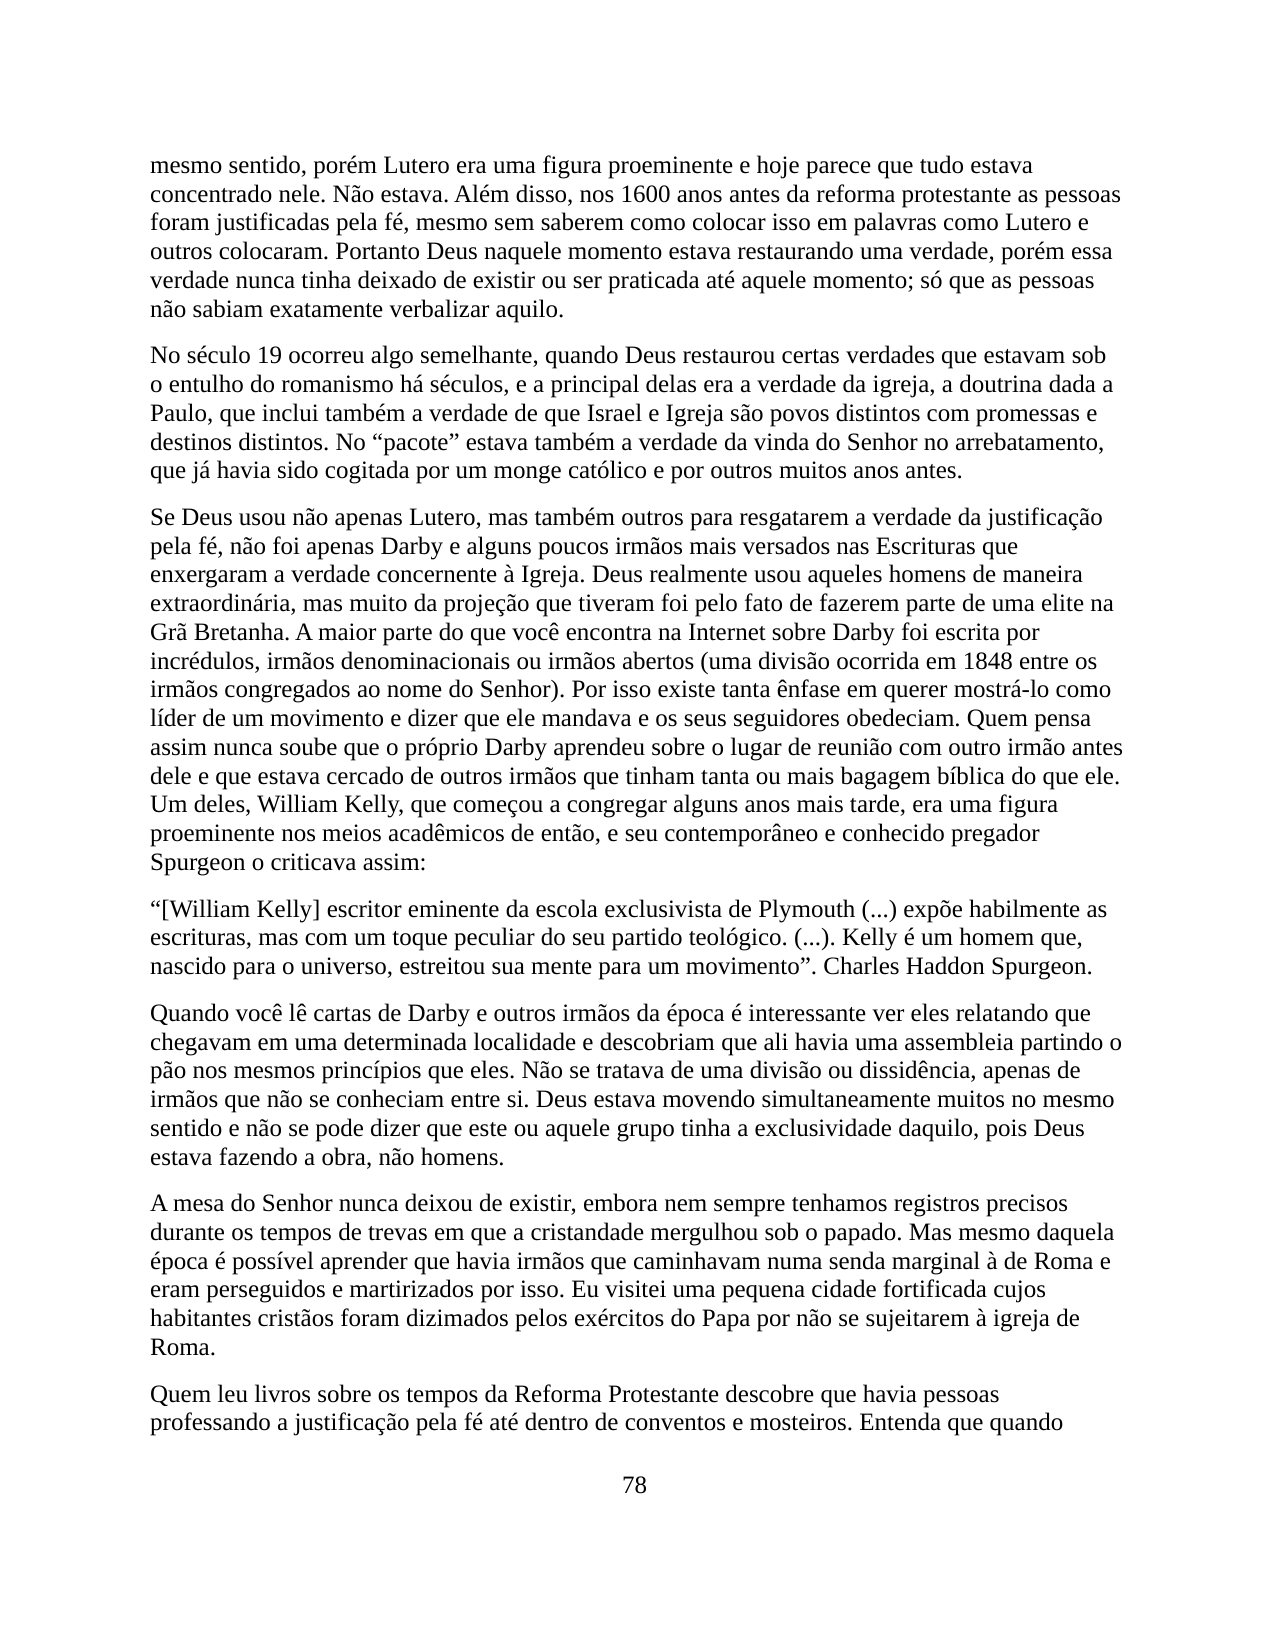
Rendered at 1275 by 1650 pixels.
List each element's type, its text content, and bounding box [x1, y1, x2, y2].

text No século 19 ocorreu algo semelhante, quando Deus restaurou certas verdades que estavam sob o entulho do romanismo há séculos, e a principal delas era a verdade da igreja, a doutrina dada a Paulo, que inclui também a verdade de que Israel e Igreja são povos distintos com promessas e destinos distintos. No “pacote” estava também a verdade da vinda do Senhor no arrebatamento, que já havia sido cogitada por um monge católico e por outros muitos anos antes. [150, 340, 1125, 484]
text Quando você lê cartas de Darby e outros irmãos da época é interessante ver eles relatando que chegavam em uma determinada localidade e descobriam que ali havia uma assembleia partindo o pão nos mesmos princípios que eles. Não se tratava de uma divisão ou dissidência, apenas de irmãos que não se conheciam entre si. Deus estava movendo simultaneamente muitos no mesmo sentido e não se pode dizer que este ou aquele grupo tinha a exclusividade daquilo, pois Deus estava fazendo a obra, não homens. [150, 998, 1125, 1170]
text “[William Kelly] escritor eminente da escola exclusivista de Plymouth (...) expõe habilmente as escrituras, mas com um toque peculiar do seu partido teológico. (...). Kelly é um homem que, nascido para o universo, estreitou sua mente para um movimento”. Charles Haddon Spurgeon. [150, 894, 1125, 980]
text A mesa do Senhor nunca deixou de existir, embora nem sempre tenhamos registros precisos durante os tempos de trevas em que a cristandade mergulhou sob o papado. Mas mesmo daquela época é possível aprender que havia irmãos que caminhavam numa senda marginal à de Roma e eram perseguidos e martirizados por isso. Eu visitei uma pequena cidade fortificada cujos habitantes cristãos foram dizimados pelos exércitos do Papa por não se sujeitarem à igreja de Roma. [150, 1188, 1125, 1361]
text Quem leu livros sobre os tempos da Reforma Protestante descobre que havia pessoas professando a justificação pela fé até dentro de conventos e mosteiros. Entenda que quando [150, 1379, 1125, 1436]
text Se Deus usou não apenas Lutero, mas também outros para resgatarem a verdade da justificação pela fé, não foi apenas Darby e alguns poucos irmãos mais versados nas Escrituras que enxergaram a verdade concernente à Igreja. Deus realmente usou aqueles homens de maneira extraordinária, mas muito da projeção que tiveram foi pelo fato de fazerem parte de uma elite na Grã Bretanha. A maior parte do que você encontra na Internet sobre Darby foi escrita por incrédulos, irmãos denominacionais ou irmãos abertos (uma divisão ocorrida em 1848 entre os irmãos congregados ao nome do Senhor). Por isso existe tanta ênfase em querer mostrá-lo como líder de um movimento e dizer que ele mandava e os seus seguidores obedeciam. Quem pensa assim nunca soube que o próprio Darby aprendeu sobre o lugar de reunião com outro irmão antes dele e que estava cercado de outros irmãos que tinham tanta ou mais bagagem bíblica do que ele. Um deles, William Kelly, que começou a congregar alguns anos mais tarde, era uma figura proeminente nos meios acadêmicos de então, e seu contemporâneo e conhecido pregador Spurgeon o criticava assim: [150, 502, 1125, 876]
text mesmo sentido, porém Lutero era uma figura proeminente e hoje parece que tudo estava concentrado nele. Não estava. Além disso, nos 1600 anos antes da reforma protestante as pessoas foram justificadas pela fé, mesmo sem saberem como colocar isso em palavras como Lutero e outros colocaram. Portanto Deus naquele momento estava restaurando uma verdade, porém essa verdade nunca tinha deixado de existir ou ser praticada até aquele momento; só que as pessoas não sabiam exatamente verbalizar aquilo. [150, 150, 1125, 322]
